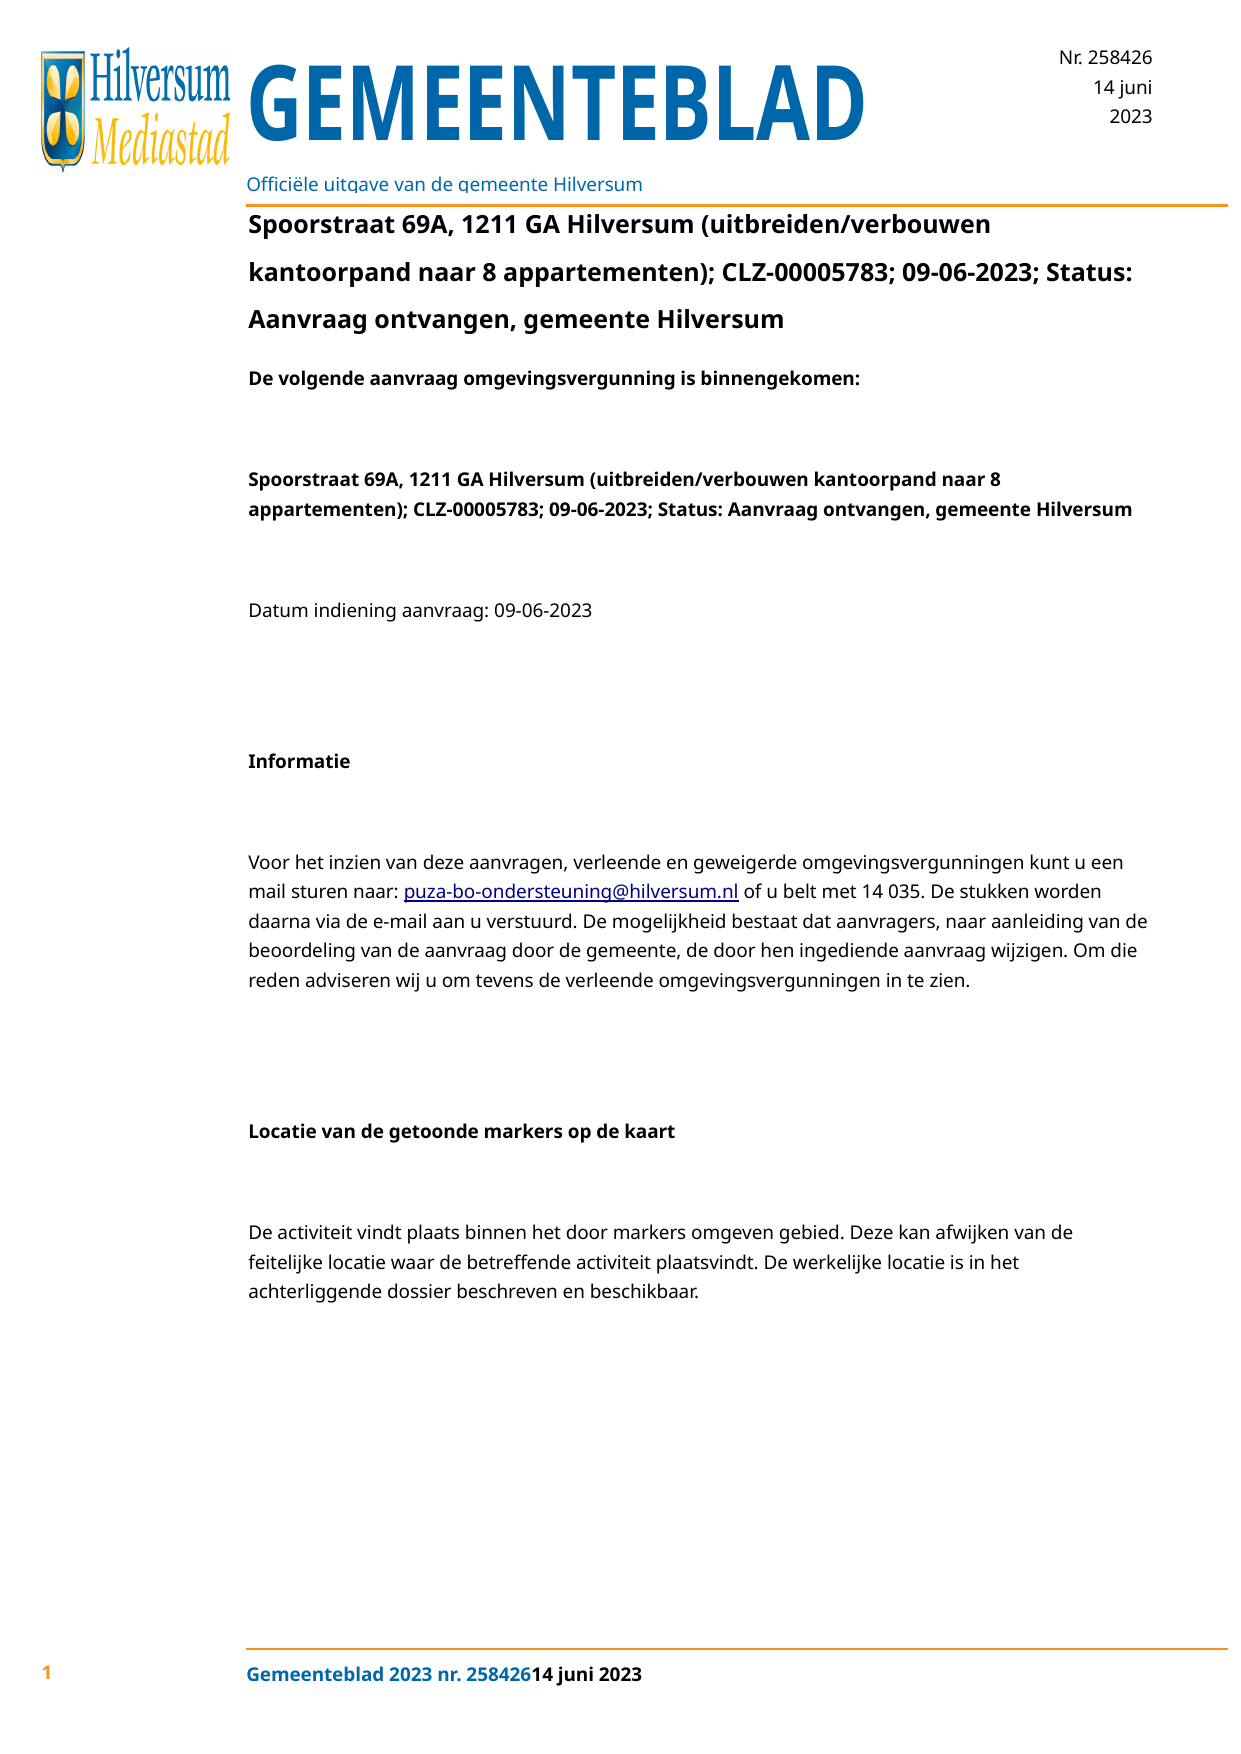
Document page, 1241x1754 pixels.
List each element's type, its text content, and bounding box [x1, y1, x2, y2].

text Informatie [248, 748, 1152, 774]
text De volgende aanvraag omgevingsvergunning is binnengekomen: [248, 366, 1152, 391]
text Locatie van de getoonde markers op de kaart [248, 1118, 1152, 1144]
text Spoorstraat 69A, 1211 GA Hilversum (uitbreiden/verbouwen kantoorpand naar 8 appartementen); CLZ-00005783; 09-06-2023; Status: Aanvraag ontvangen, gemeente Hilversum [248, 466, 1152, 522]
text Datum indiening aanvraag: 09-06-2023 [248, 597, 1152, 622]
text Voor het inzien van deze aanvragen, verleende en geweigerde omgevingsvergunningen kunt u een mail sturen naar: puza-bo-ondersteuning@hilversum.nl of u belt met 14 035. De stukken worden daarna via de e-mail aan u verstuurd. De mogelijkheid bestaat dat aanvragers, naar aanleiding van de beoordeling van de aanvraag door de gemeente, de door hen ingediende aanvraag wijzigen. Om die reden adviseren wij u om tevens de verleende omgevingsvergunningen in te zien. [248, 849, 1152, 993]
text Spoorstraat 69A, 1211 GA Hilversum (uitbreiden/verbouwen kantoorpand naar 8 appartementen); CLZ-00005783; 09-06-2023; Status: Aanvraag ontvangen, gemeente Hilversum [248, 207, 1152, 336]
text De activiteit vindt plaats binnen het door markers omgeven gebied. Deze kan afwijken van de feitelijke locatie waar de betreffende activiteit plaatsvindt. De werkelijke locatie is in het achterliggende dossier beschreven en beschikbaar. [248, 1219, 1152, 1304]
picture [41, 47, 231, 172]
